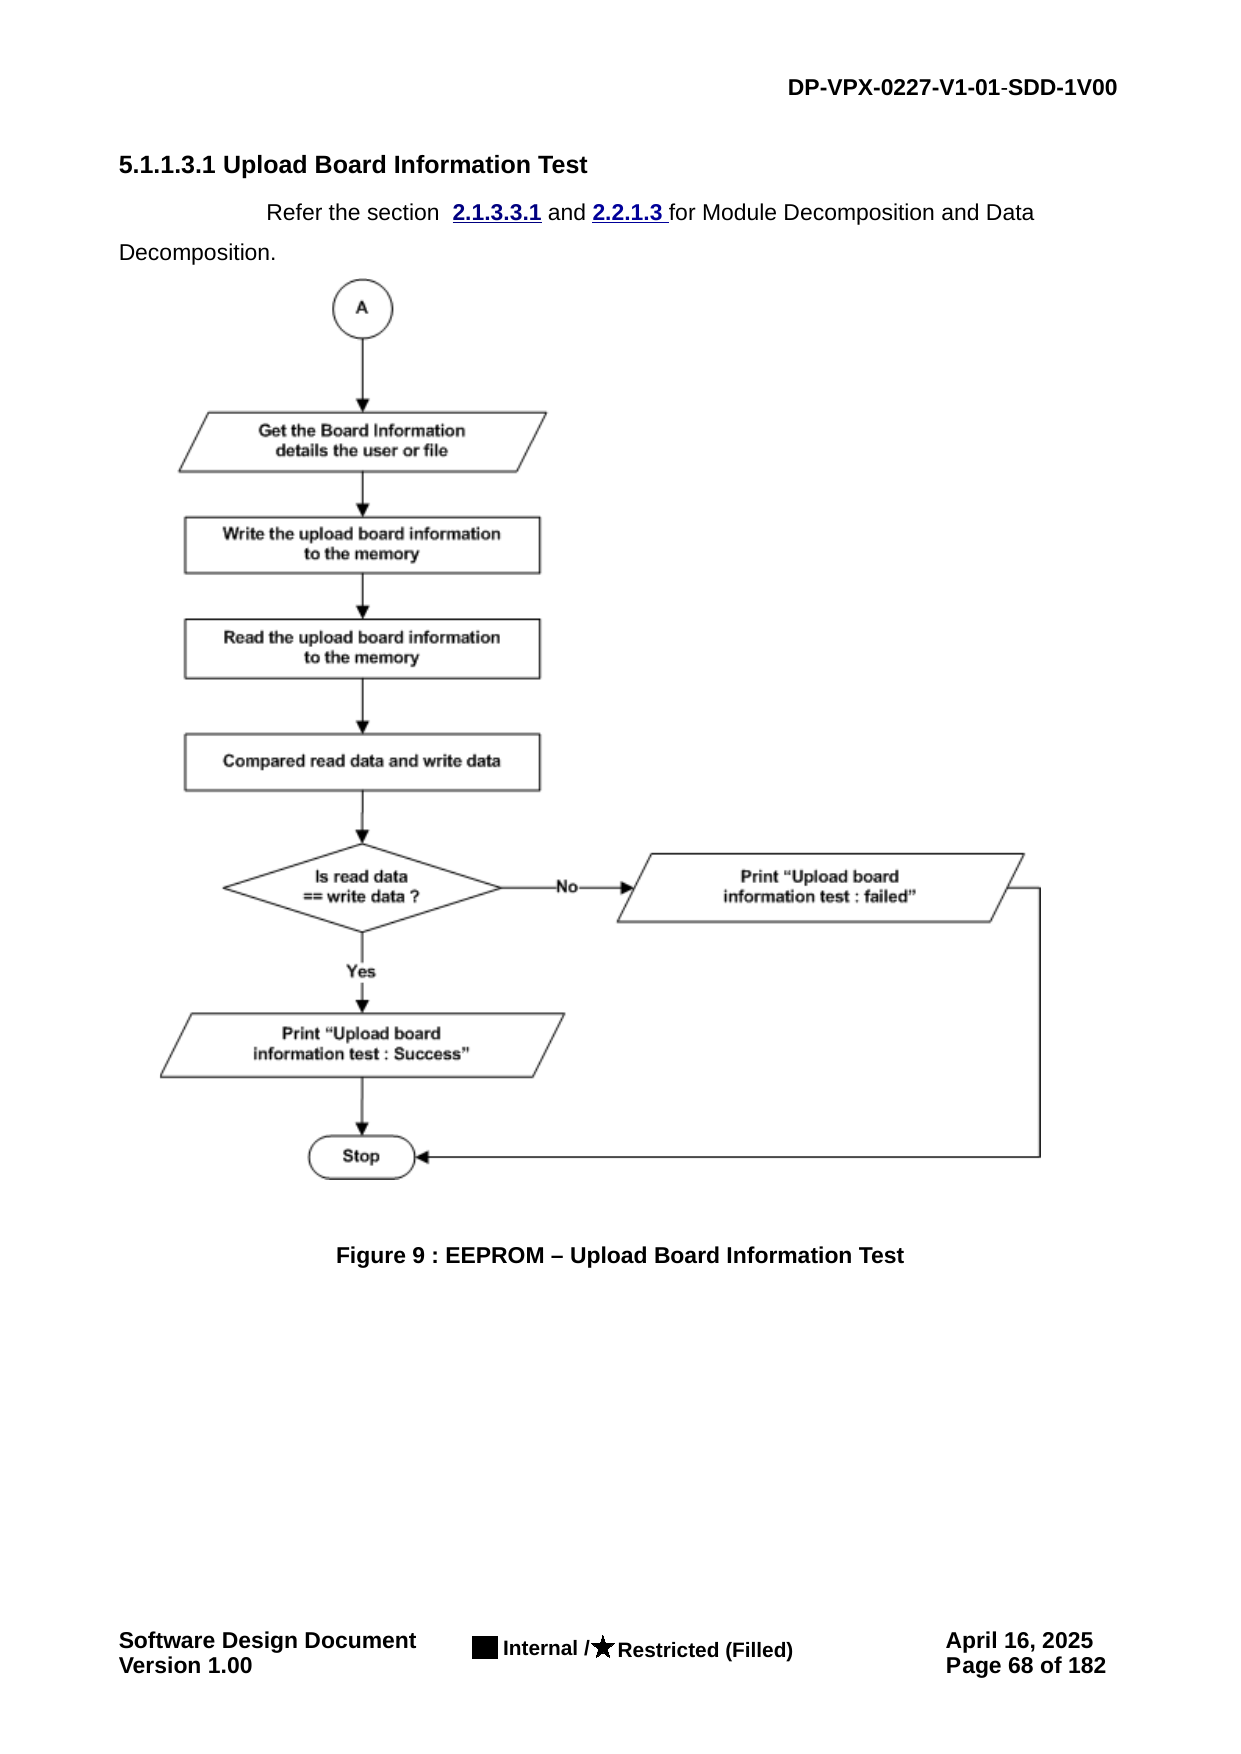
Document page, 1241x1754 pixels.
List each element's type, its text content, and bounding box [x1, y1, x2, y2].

text Refer the section 2.1.3.3.1 and 2.2.1.3 for Module Decomposition and Data Decomposition. [118, 199, 1122, 265]
subtitle Upload Board Information Test [118, 150, 1122, 179]
text Figure 9 : EEPROM – Upload Board Information Test [118, 1243, 1122, 1268]
picture [159, 278, 1041, 1180]
